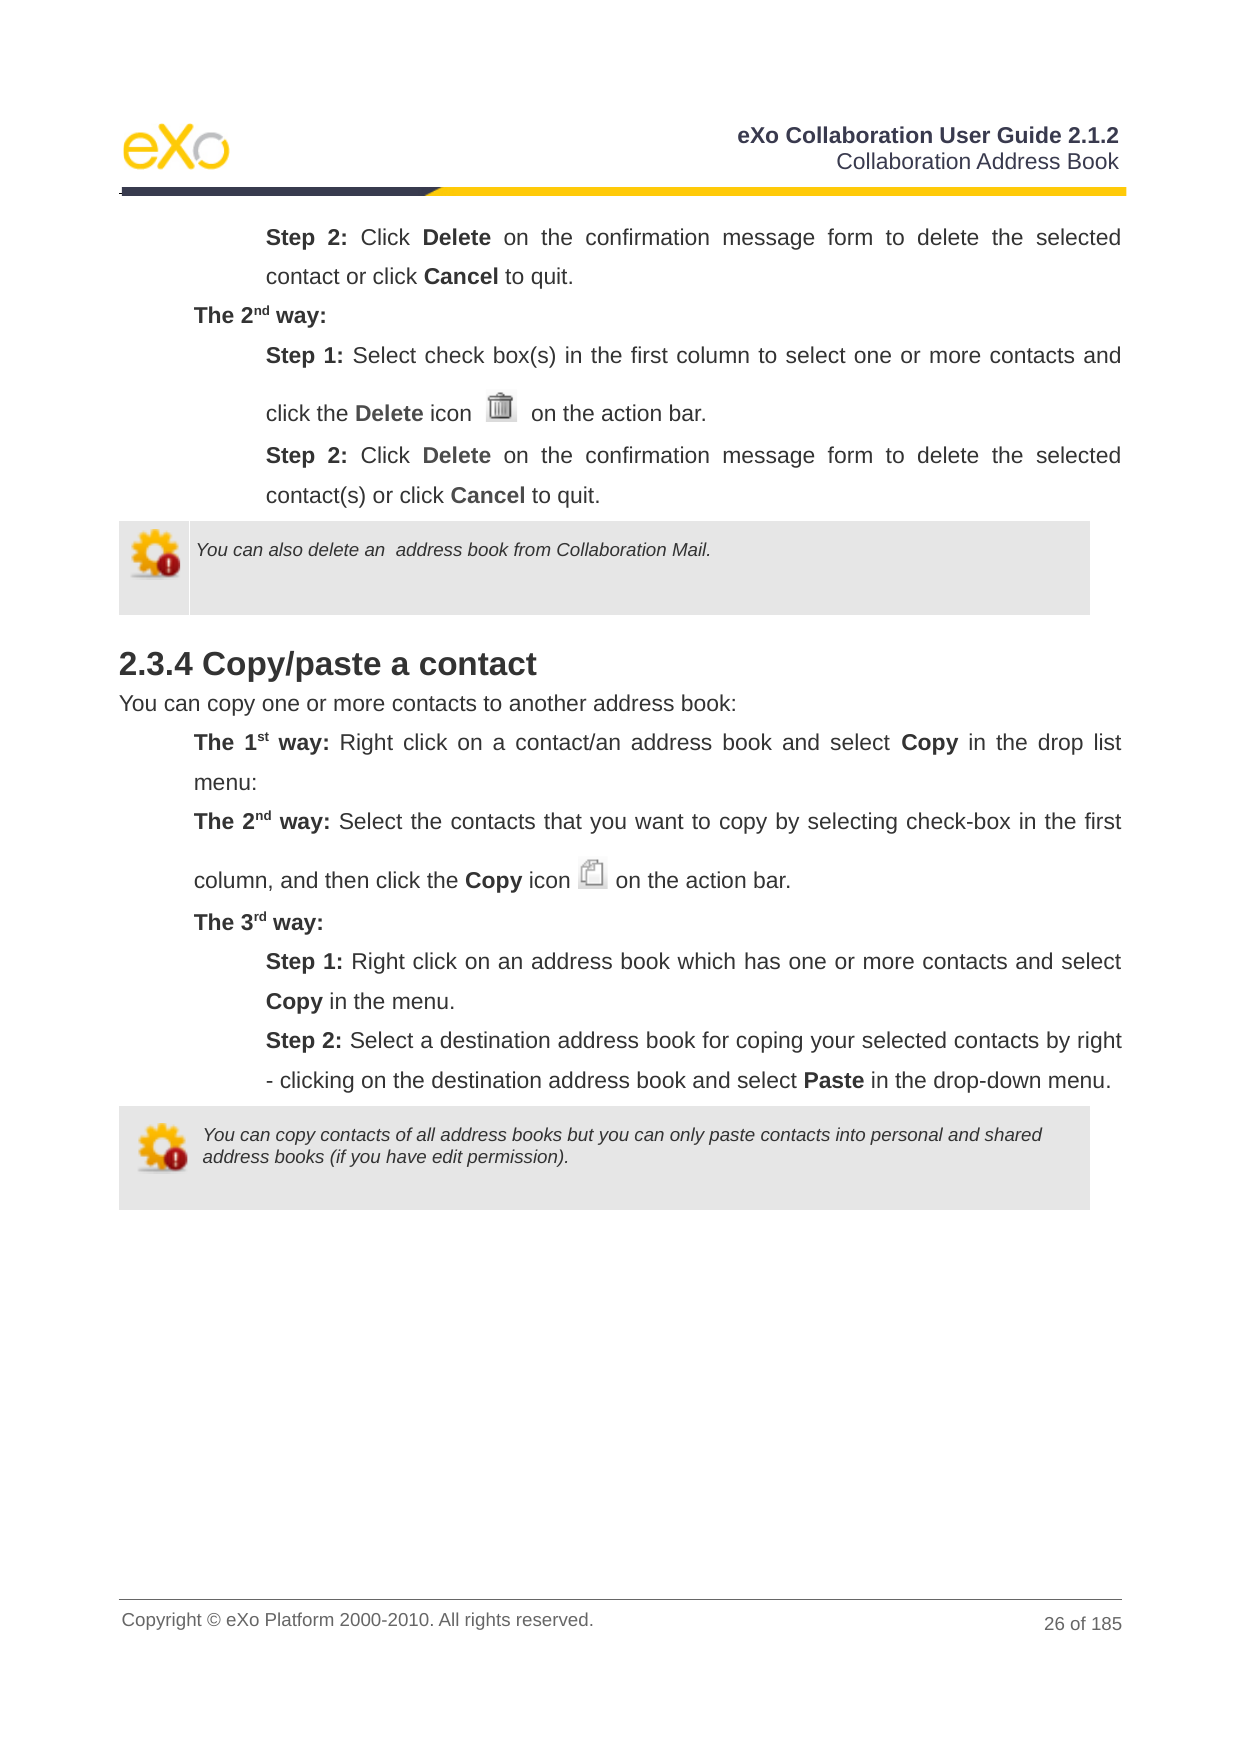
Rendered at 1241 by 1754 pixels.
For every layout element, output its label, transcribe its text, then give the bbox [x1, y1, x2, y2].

picture [123, 123, 230, 170]
list The 1st way: Right click on a contact/an address book and select Copy in the drop list menu: [156, 729, 1122, 795]
picture [578, 855, 608, 889]
list The 2nd way: Select the contacts that you want to copy by selecting check-box in the first column, and then click the Copy iconon the action bar. [156, 808, 1122, 896]
table_header [119, 521, 189, 615]
picture [137, 1123, 188, 1174]
table_header [119, 1174, 197, 1210]
picture [121, 187, 1127, 196]
list The 2nd way: [156, 302, 1122, 329]
table_header [188, 1124, 197, 1173]
text You can copy one or more contacts to another address book: [118, 690, 1122, 716]
table_header You can also delete an address book from Collaboration Mail. [190, 521, 1090, 615]
list Step 2: Select a destination address book for coping your selected contacts by right - clicking on the destination address book and select Paste in the drop-down menu. [228, 1027, 1122, 1093]
table_header [119, 1106, 197, 1123]
table_header You can copy contacts of all address books but you can only paste contacts into personal and shared address books (if you have edit permission). [197, 1106, 1090, 1210]
table_header [119, 1124, 137, 1173]
picture [130, 529, 181, 580]
list Step 2: Click Delete on the confirmation message form to delete the selected contact(s) or click Cancel to quit. [228, 442, 1122, 508]
list Step 1: Select check box(s) in the first column to select one or more contacts and click the Delete icon on the action bar. [228, 342, 1122, 429]
list Step 2: Click Delete on the confirmation message form to delete the selected contact or click Cancel to quit. [228, 223, 1122, 289]
picture [485, 388, 518, 422]
list Step 1: Right click on an address book which has one or more contacts and select Copy in the menu. [228, 948, 1122, 1014]
subtitle Copy/paste a contact [118, 644, 1122, 682]
list The 3rd way: [156, 909, 1122, 935]
